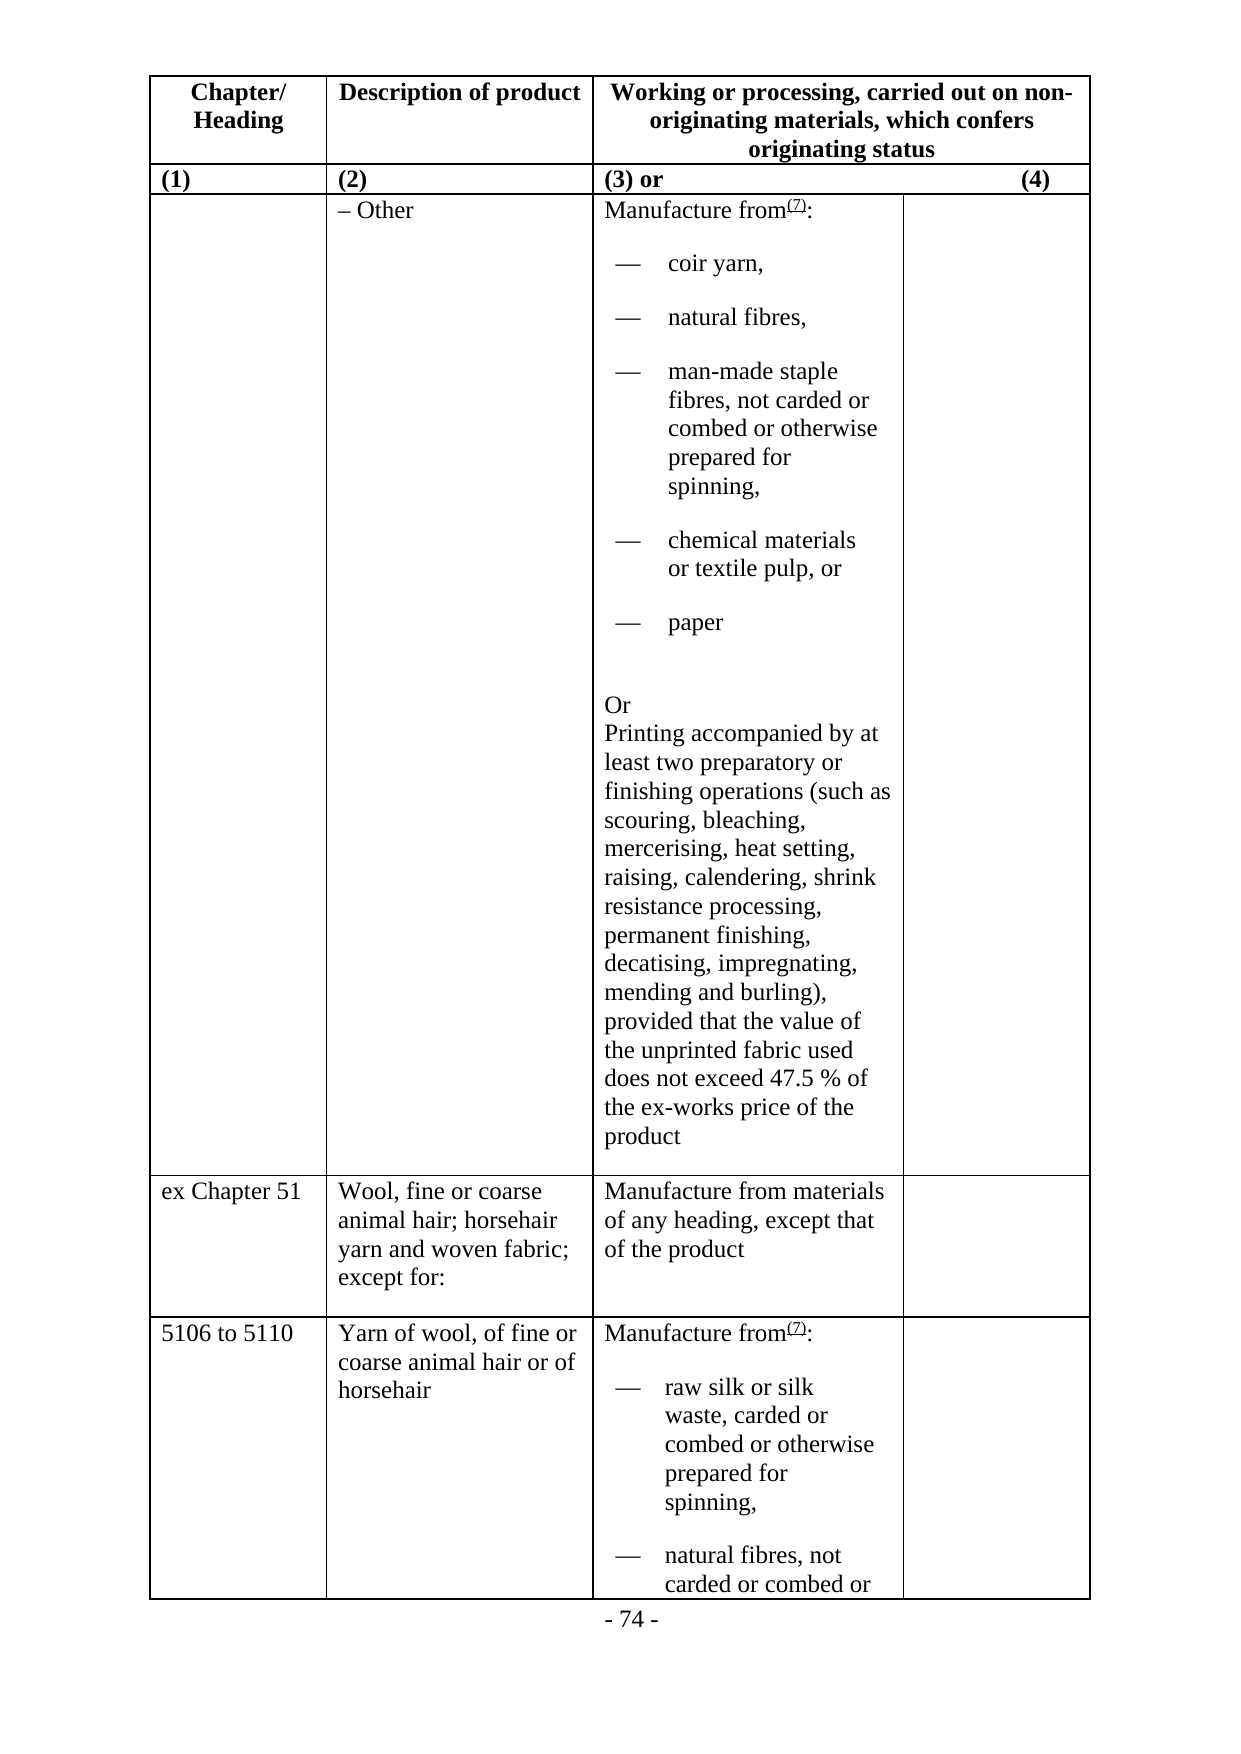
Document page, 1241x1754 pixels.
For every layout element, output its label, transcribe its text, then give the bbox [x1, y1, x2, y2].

table_header Chapter/Heading [151, 77, 326, 163]
table_cell (1) [151, 165, 326, 193]
table_cell [904, 195, 1089, 1175]
table_cell Manufacture from materials of any heading, except that of the product [594, 1176, 903, 1316]
table_cell natural fibres, [657, 302, 892, 356]
table_cell [904, 1176, 1089, 1316]
table_cell — [604, 607, 657, 661]
table_cell — [604, 302, 657, 356]
table_cell chemical materials or textile pulp, or [657, 525, 892, 607]
table_header — [604, 1372, 653, 1540]
table_cell (3) or (4) [594, 165, 1089, 193]
table_cell paper [657, 607, 892, 661]
table_cell natural fibres, not carded or combed or [653, 1540, 892, 1598]
table_cell Wool, fine or coarse animal hair; horsehair yarn and woven fabric; except for: [327, 1176, 592, 1316]
table_cell ex Chapter 51 [151, 1176, 326, 1316]
table_cell [904, 1318, 1089, 1598]
table_cell Yarn of wool, of fine or coarse animal hair or of horsehair [327, 1318, 592, 1598]
table_cell Manufacture from(7): Or Printing accompanied by at least two preparatory or finishing operations (such as scouring, bleaching, mercerising, heat setting, raising, calendering, shrink resistance processing, permanent finishing, decatising, impregnating, mending and burling), provided that the value of the unprinted fabric used does not exceed 47.5 % of the ex-works price of the product [594, 195, 903, 1175]
table_cell — [604, 525, 657, 607]
table_cell Manufacture from(7): [594, 1318, 903, 1598]
table_header raw silk or silk waste, carded or combed or otherwise prepared for spinning, [653, 1372, 892, 1540]
table_header Working or processing, carried out on non-originating materials, which confers originating status [594, 77, 1089, 163]
table_cell – Other [327, 195, 592, 1175]
table_cell — [604, 356, 657, 525]
table_cell — [604, 1540, 653, 1598]
table_cell (2) [327, 165, 592, 193]
table_cell man-made staple fibres, not carded or combed or otherwise prepared for spinning, [657, 356, 892, 525]
table_cell 5106 to 5110 [151, 1318, 326, 1598]
table_header coir yarn, [657, 249, 892, 302]
table_header Description of product [327, 77, 592, 163]
table_cell [151, 195, 326, 1175]
table_header — [604, 249, 657, 302]
